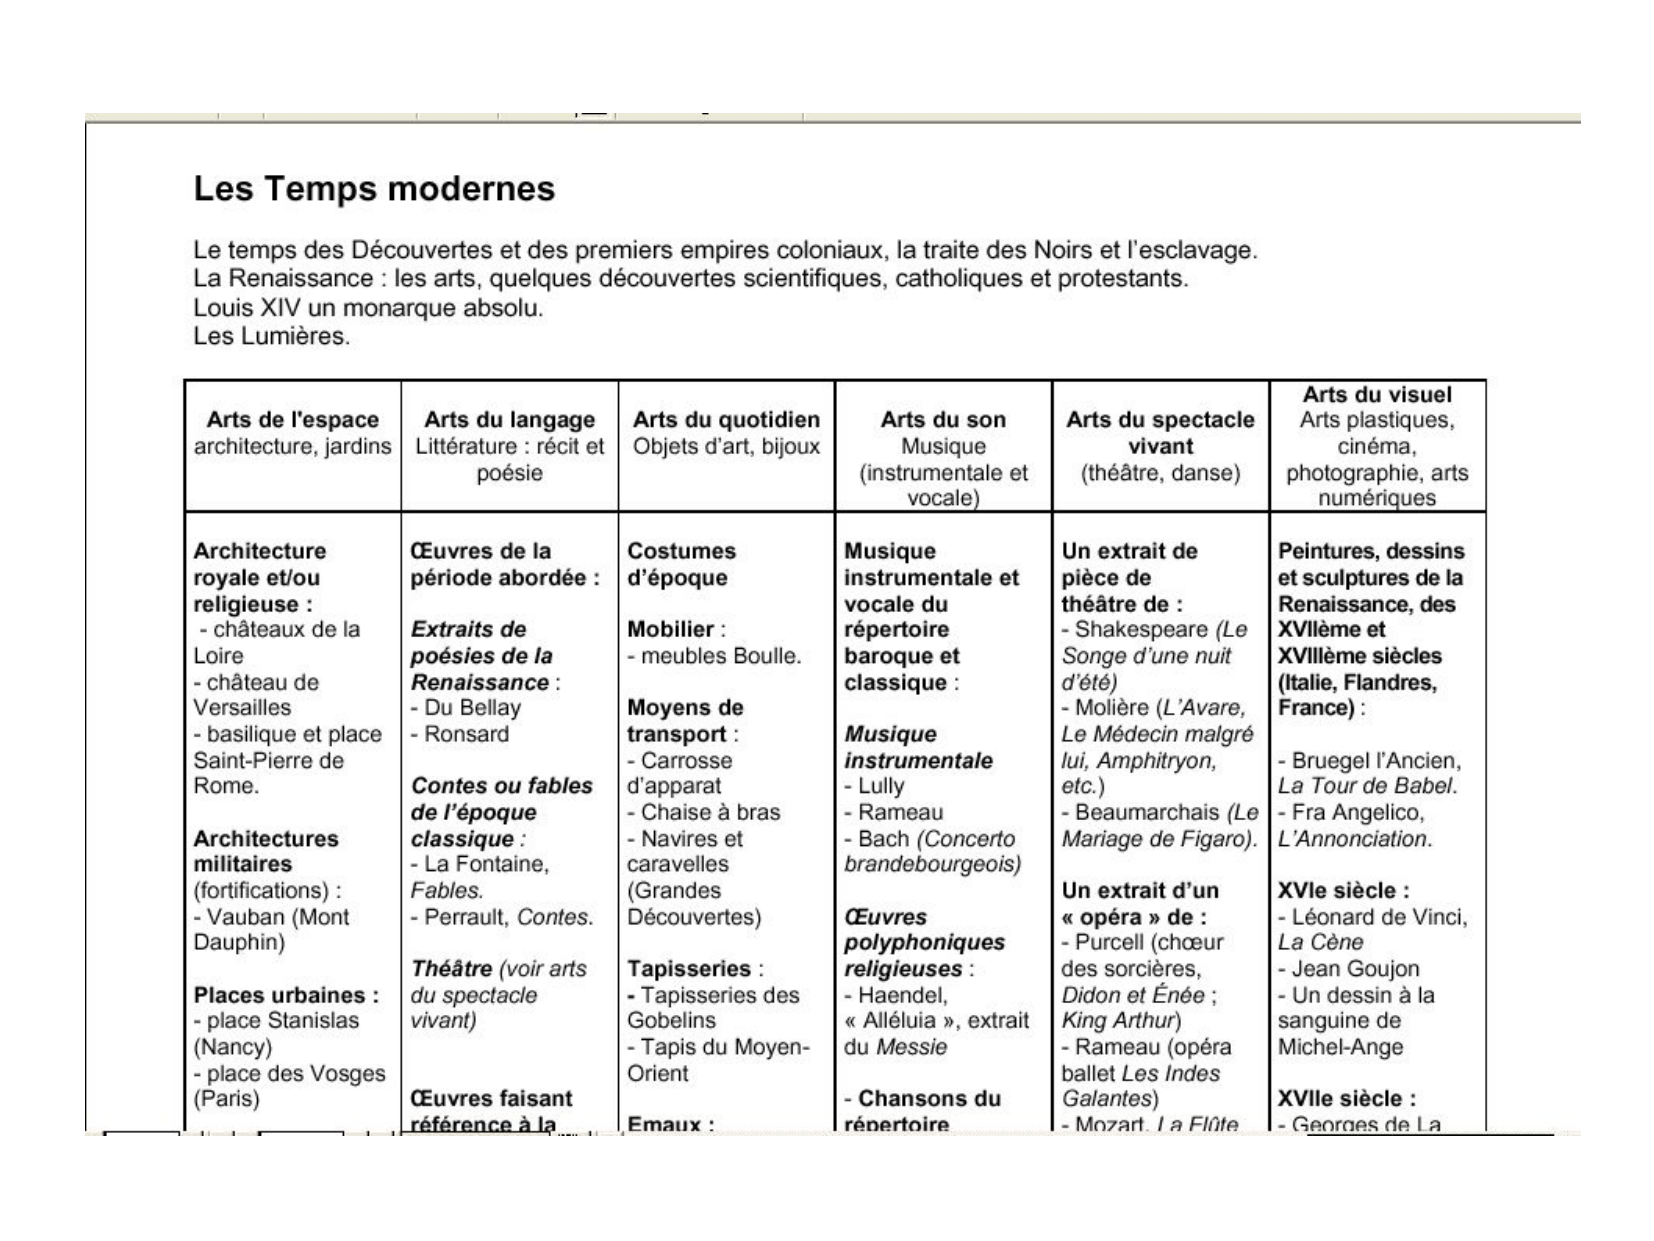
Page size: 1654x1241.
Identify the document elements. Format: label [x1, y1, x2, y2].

picture [85, 113, 1581, 1136]
